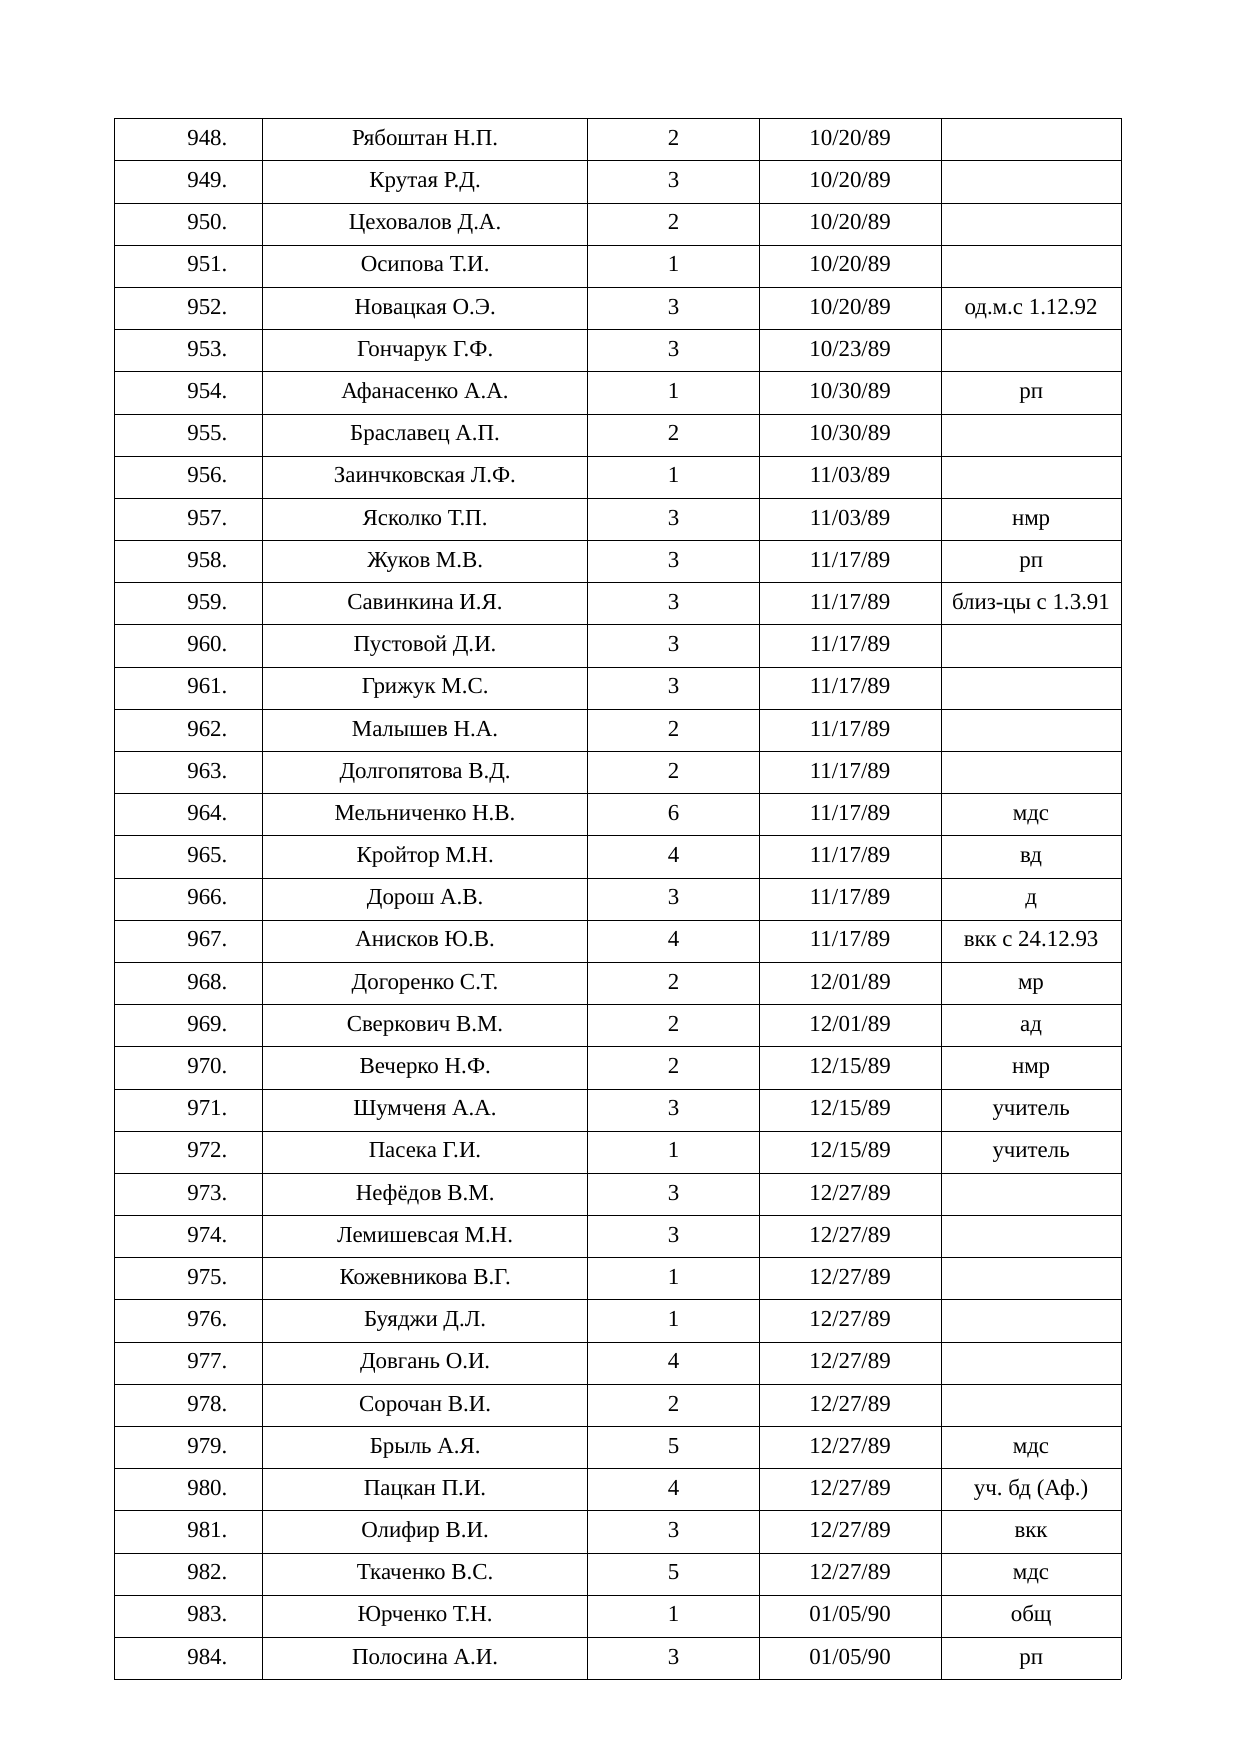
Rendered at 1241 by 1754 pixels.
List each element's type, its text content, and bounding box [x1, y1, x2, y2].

table_cell 27.12.89 [760, 1343, 941, 1384]
table_cell Сорочан В.И. [263, 1385, 587, 1426]
table_cell Пустовой Д.И. [263, 625, 587, 667]
table_cell Новацкая О.Э. [263, 288, 587, 329]
table_cell 6 [588, 794, 759, 835]
table_cell 2 [588, 710, 759, 751]
table_cell [115, 457, 262, 498]
table_cell учитель [942, 1090, 1121, 1131]
table_cell вкк [942, 1511, 1121, 1552]
table_cell учитель [942, 1132, 1121, 1173]
table_cell Вечерко Н.Ф. [263, 1047, 587, 1088]
table_cell 17.11.89 [760, 836, 941, 877]
table_cell Браславец А.П. [263, 415, 587, 456]
table_cell Пасека Г.И. [263, 1132, 587, 1173]
table_cell 1 [588, 372, 759, 413]
table_cell [115, 1090, 262, 1131]
table_cell 27.12.89 [760, 1511, 941, 1552]
table_cell 27.12.89 [760, 1174, 941, 1215]
table_cell [115, 1638, 262, 1679]
table_cell 27.12.89 [760, 1554, 941, 1595]
table_cell [942, 415, 1121, 456]
table_cell 01.12.89 [760, 963, 941, 1004]
table_cell 1 [588, 1132, 759, 1173]
table_cell 4 [588, 921, 759, 962]
table_cell Анисков Ю.В. [263, 921, 587, 962]
table_cell ад [942, 1005, 1121, 1046]
table_cell [115, 583, 262, 624]
table_cell [115, 499, 262, 540]
table_cell Лемишевсая М.Н. [263, 1216, 587, 1257]
table_cell [942, 1385, 1121, 1426]
table_cell 03.11.89 [760, 457, 941, 498]
table_cell Цеховалов Д.А. [263, 204, 587, 245]
table_cell 27.12.89 [760, 1385, 941, 1426]
table_cell [115, 794, 262, 835]
table_cell 3 [588, 161, 759, 202]
table_cell Кройтор М.Н. [263, 836, 587, 877]
table_cell [115, 1427, 262, 1468]
table_cell 2 [588, 119, 759, 160]
table_cell Мельниченко Н.В. [263, 794, 587, 835]
table_cell [115, 963, 262, 1004]
table_cell уч. бд (Аф.) [942, 1469, 1121, 1510]
table_cell [115, 161, 262, 202]
table_cell 3 [588, 668, 759, 709]
table_cell 2 [588, 752, 759, 793]
table_cell Нефёдов В.М. [263, 1174, 587, 1215]
table_cell 05.01.90 [760, 1638, 941, 1679]
table_cell од.м.с 1.12.92 [942, 288, 1121, 329]
table_cell [115, 1511, 262, 1552]
table_cell [115, 752, 262, 793]
table_cell [115, 1047, 262, 1088]
table_cell Долгопятова В.Д. [263, 752, 587, 793]
table_cell 1 [588, 457, 759, 498]
table_cell мдс [942, 1554, 1121, 1595]
table_cell 5 [588, 1427, 759, 1468]
table_cell 15.12.89 [760, 1090, 941, 1131]
table_cell 1 [588, 1258, 759, 1299]
table_cell 27.12.89 [760, 1216, 941, 1257]
table_cell [115, 1343, 262, 1384]
table_cell Шумченя А.А. [263, 1090, 587, 1131]
table_cell [115, 288, 262, 329]
table_cell [115, 541, 262, 582]
table_cell Рябоштан Н.П. [263, 119, 587, 160]
table_cell [115, 1596, 262, 1637]
table_cell [942, 710, 1121, 751]
table_cell [115, 1385, 262, 1426]
table_cell рп [942, 541, 1121, 582]
table_cell 3 [588, 499, 759, 540]
table_cell мр [942, 963, 1121, 1004]
table_cell 30.10.89 [760, 372, 941, 413]
table_cell Грижук М.С. [263, 668, 587, 709]
table_cell Пацкан П.И. [263, 1469, 587, 1510]
table_cell рп [942, 372, 1121, 413]
table_cell 17.11.89 [760, 710, 941, 751]
table_cell 15.12.89 [760, 1132, 941, 1173]
table_cell Догоренко С.Т. [263, 963, 587, 1004]
table_cell [942, 204, 1121, 245]
table_cell близ-цы с 1.3.91 [942, 583, 1121, 624]
table_cell [942, 1258, 1121, 1299]
table_cell 3 [588, 1638, 759, 1679]
table_cell [115, 1554, 262, 1595]
table_cell 03.11.89 [760, 499, 941, 540]
table_cell [942, 246, 1121, 287]
table_cell 2 [588, 1047, 759, 1088]
table_cell 23.10.89 [760, 330, 941, 371]
table_cell [115, 330, 262, 371]
table_cell 3 [588, 625, 759, 667]
table_cell [115, 879, 262, 920]
table_cell [942, 161, 1121, 202]
table_cell 1 [588, 1300, 759, 1342]
table_cell 20.10.89 [760, 246, 941, 287]
table_cell 17.11.89 [760, 794, 941, 835]
table_cell [115, 1300, 262, 1342]
table_cell Гончарук Г.Ф. [263, 330, 587, 371]
table_cell 3 [588, 1511, 759, 1552]
table_cell нмр [942, 1047, 1121, 1088]
table_cell [115, 1174, 262, 1215]
table_cell 4 [588, 836, 759, 877]
table_cell д [942, 879, 1121, 920]
table_cell [942, 625, 1121, 667]
table_cell 20.10.89 [760, 288, 941, 329]
table_cell [942, 1343, 1121, 1384]
table_cell 30.10.89 [760, 415, 941, 456]
table_cell [115, 668, 262, 709]
table_cell Дорош А.В. [263, 879, 587, 920]
table_cell вкк с 24.12.93 [942, 921, 1121, 962]
table_cell 4 [588, 1469, 759, 1510]
table_cell [115, 415, 262, 456]
table_cell 3 [588, 330, 759, 371]
table_cell 17.11.89 [760, 583, 941, 624]
table_cell [115, 1132, 262, 1173]
table_cell 05.01.90 [760, 1596, 941, 1637]
table_cell 27.12.89 [760, 1300, 941, 1342]
table_cell [115, 921, 262, 962]
table_cell 2 [588, 204, 759, 245]
table_cell вд [942, 836, 1121, 877]
table_cell [942, 1216, 1121, 1257]
table_cell 5 [588, 1554, 759, 1595]
table_cell 20.10.89 [760, 161, 941, 202]
table_cell Афанасенко А.А. [263, 372, 587, 413]
table_cell [942, 330, 1121, 371]
table_cell Довгань О.И. [263, 1343, 587, 1384]
table_cell [115, 1216, 262, 1257]
table_cell 3 [588, 541, 759, 582]
table_cell [115, 1258, 262, 1299]
table_cell Заинчковская Л.Ф. [263, 457, 587, 498]
table_cell [115, 204, 262, 245]
table_cell 01.12.89 [760, 1005, 941, 1046]
table_cell [115, 1005, 262, 1046]
table_cell мдс [942, 1427, 1121, 1468]
table_cell Крутая Р.Д. [263, 161, 587, 202]
table_cell Савинкина И.Я. [263, 583, 587, 624]
table_cell Буяджи Д.Л. [263, 1300, 587, 1342]
table_cell 3 [588, 288, 759, 329]
table_cell 3 [588, 1216, 759, 1257]
table_cell 1 [588, 246, 759, 287]
table_cell Осипова Т.И. [263, 246, 587, 287]
table_cell [942, 1300, 1121, 1342]
table_cell Брыль А.Я. [263, 1427, 587, 1468]
table_cell Ясколко Т.П. [263, 499, 587, 540]
table_cell 17.11.89 [760, 541, 941, 582]
table_cell 17.11.89 [760, 625, 941, 667]
table_cell 4 [588, 1343, 759, 1384]
table_cell нмр [942, 499, 1121, 540]
table_cell [942, 1174, 1121, 1215]
table_cell [115, 710, 262, 751]
table_cell [942, 119, 1121, 160]
table_cell 2 [588, 1005, 759, 1046]
table_cell общ [942, 1596, 1121, 1637]
table_cell [115, 372, 262, 413]
table_cell 3 [588, 1174, 759, 1215]
table_cell Юрченко Т.Н. [263, 1596, 587, 1637]
table_cell [115, 119, 262, 160]
table_cell 2 [588, 963, 759, 1004]
table_cell 3 [588, 1090, 759, 1131]
table_cell Сверкович В.М. [263, 1005, 587, 1046]
table_cell 27.12.89 [760, 1427, 941, 1468]
table_cell Жуков М.В. [263, 541, 587, 582]
table_cell 27.12.89 [760, 1258, 941, 1299]
table_cell 3 [588, 583, 759, 624]
table_cell рп [942, 1638, 1121, 1679]
table_cell [115, 836, 262, 877]
table_cell мдс [942, 794, 1121, 835]
table_cell Малышев Н.А. [263, 710, 587, 751]
table_cell Кожевникова В.Г. [263, 1258, 587, 1299]
table_cell 20.10.89 [760, 204, 941, 245]
table_cell [115, 1469, 262, 1510]
table_cell 2 [588, 1385, 759, 1426]
table_cell 20.10.89 [760, 119, 941, 160]
table_cell 3 [588, 879, 759, 920]
table_cell Олифир В.И. [263, 1511, 587, 1552]
table_cell [942, 752, 1121, 793]
table_cell Полосина А.И. [263, 1638, 587, 1679]
table_cell 17.11.89 [760, 752, 941, 793]
table_cell [115, 625, 262, 667]
table_cell 2 [588, 415, 759, 456]
table_cell 27.12.89 [760, 1469, 941, 1510]
table_cell 1 [588, 1596, 759, 1637]
table_cell [115, 246, 262, 287]
table_cell 17.11.89 [760, 921, 941, 962]
table_cell 17.11.89 [760, 668, 941, 709]
table_cell Ткаченко В.С. [263, 1554, 587, 1595]
table_cell [942, 668, 1121, 709]
table_cell 15.12.89 [760, 1047, 941, 1088]
table_cell 17.11.89 [760, 879, 941, 920]
table_cell [942, 457, 1121, 498]
